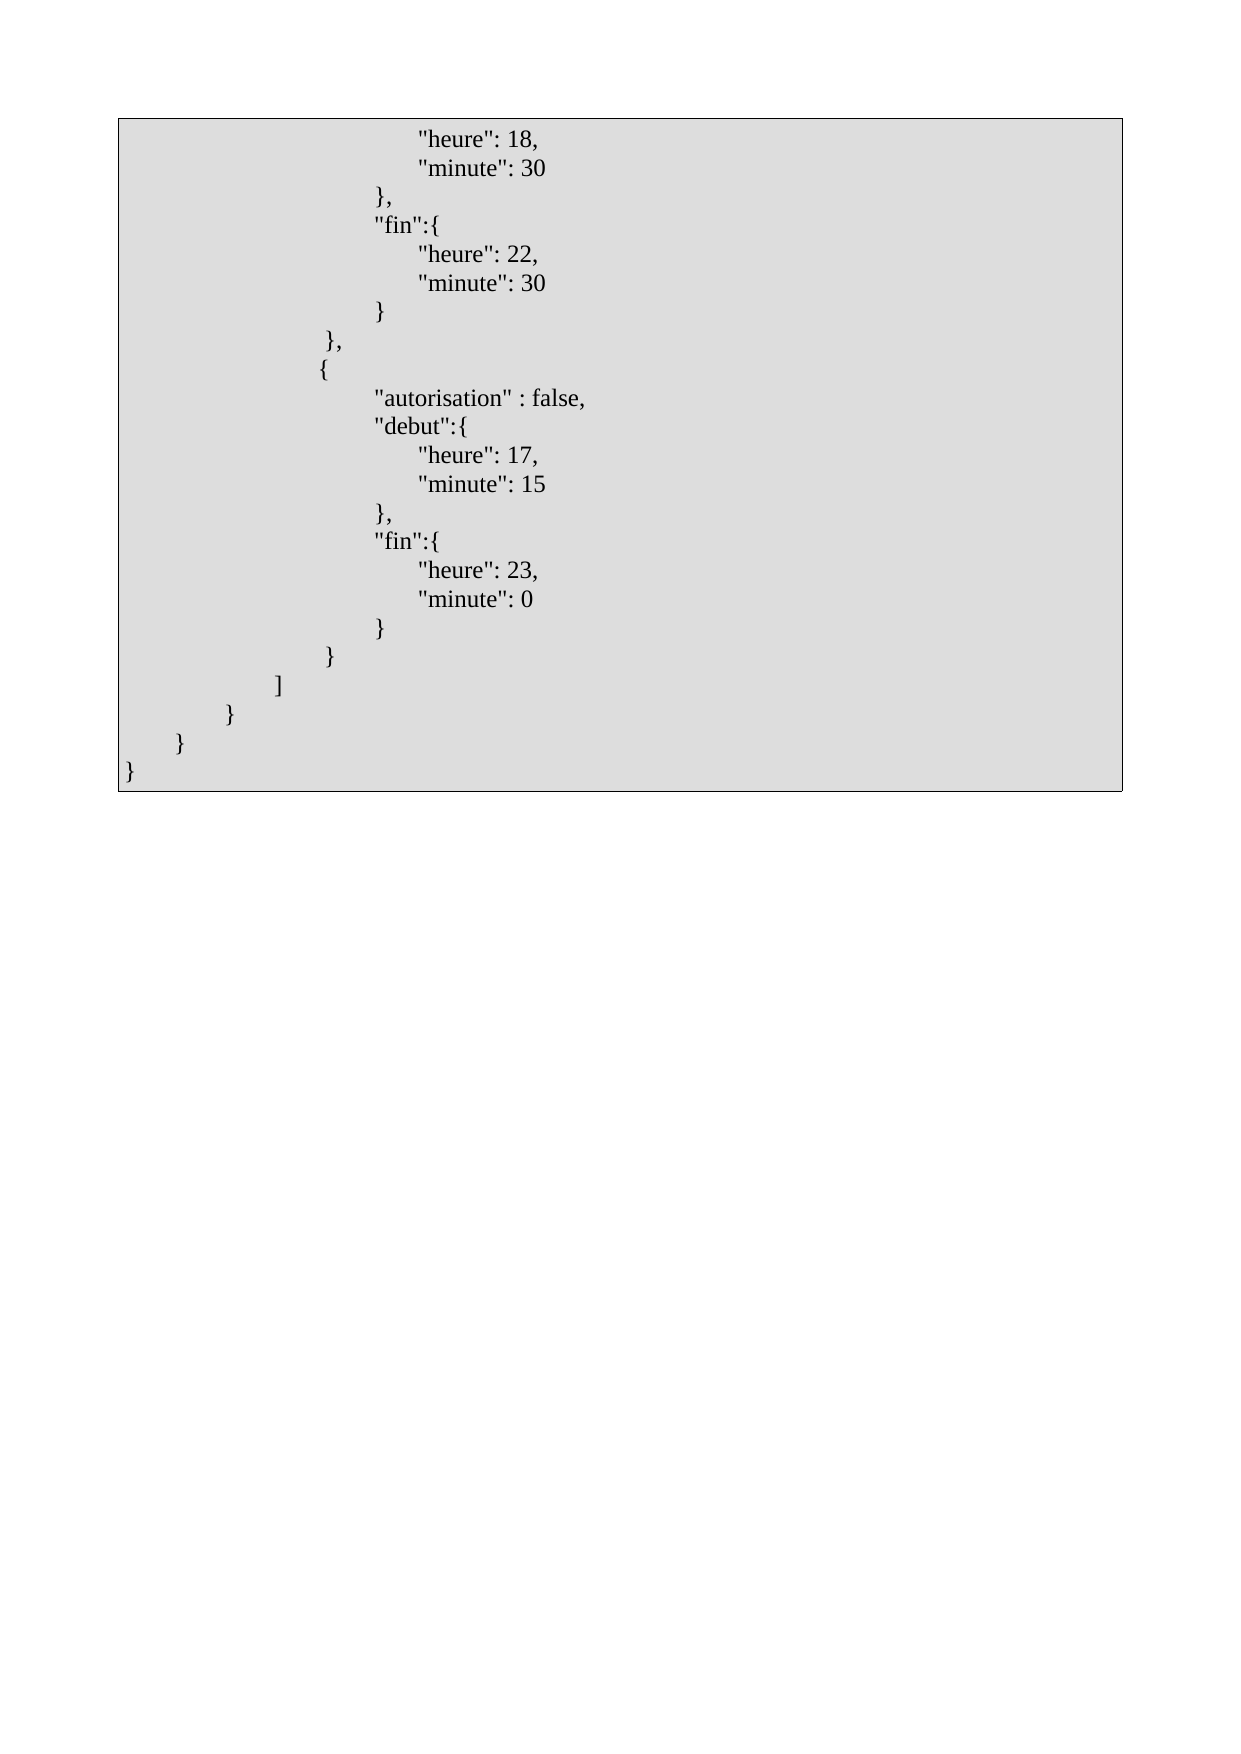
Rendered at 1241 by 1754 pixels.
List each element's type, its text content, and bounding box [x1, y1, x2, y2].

table_header "heure": 18, "minute": 30 }, "fin":{ "heure": 22, "minute": 30 } }, { "autorisation" : false, "debut":{ "heure": 17, "minute": 15 }, "fin":{ "heure": 23, "minute": 0 } } ] } } } [119, 119, 1122, 791]
